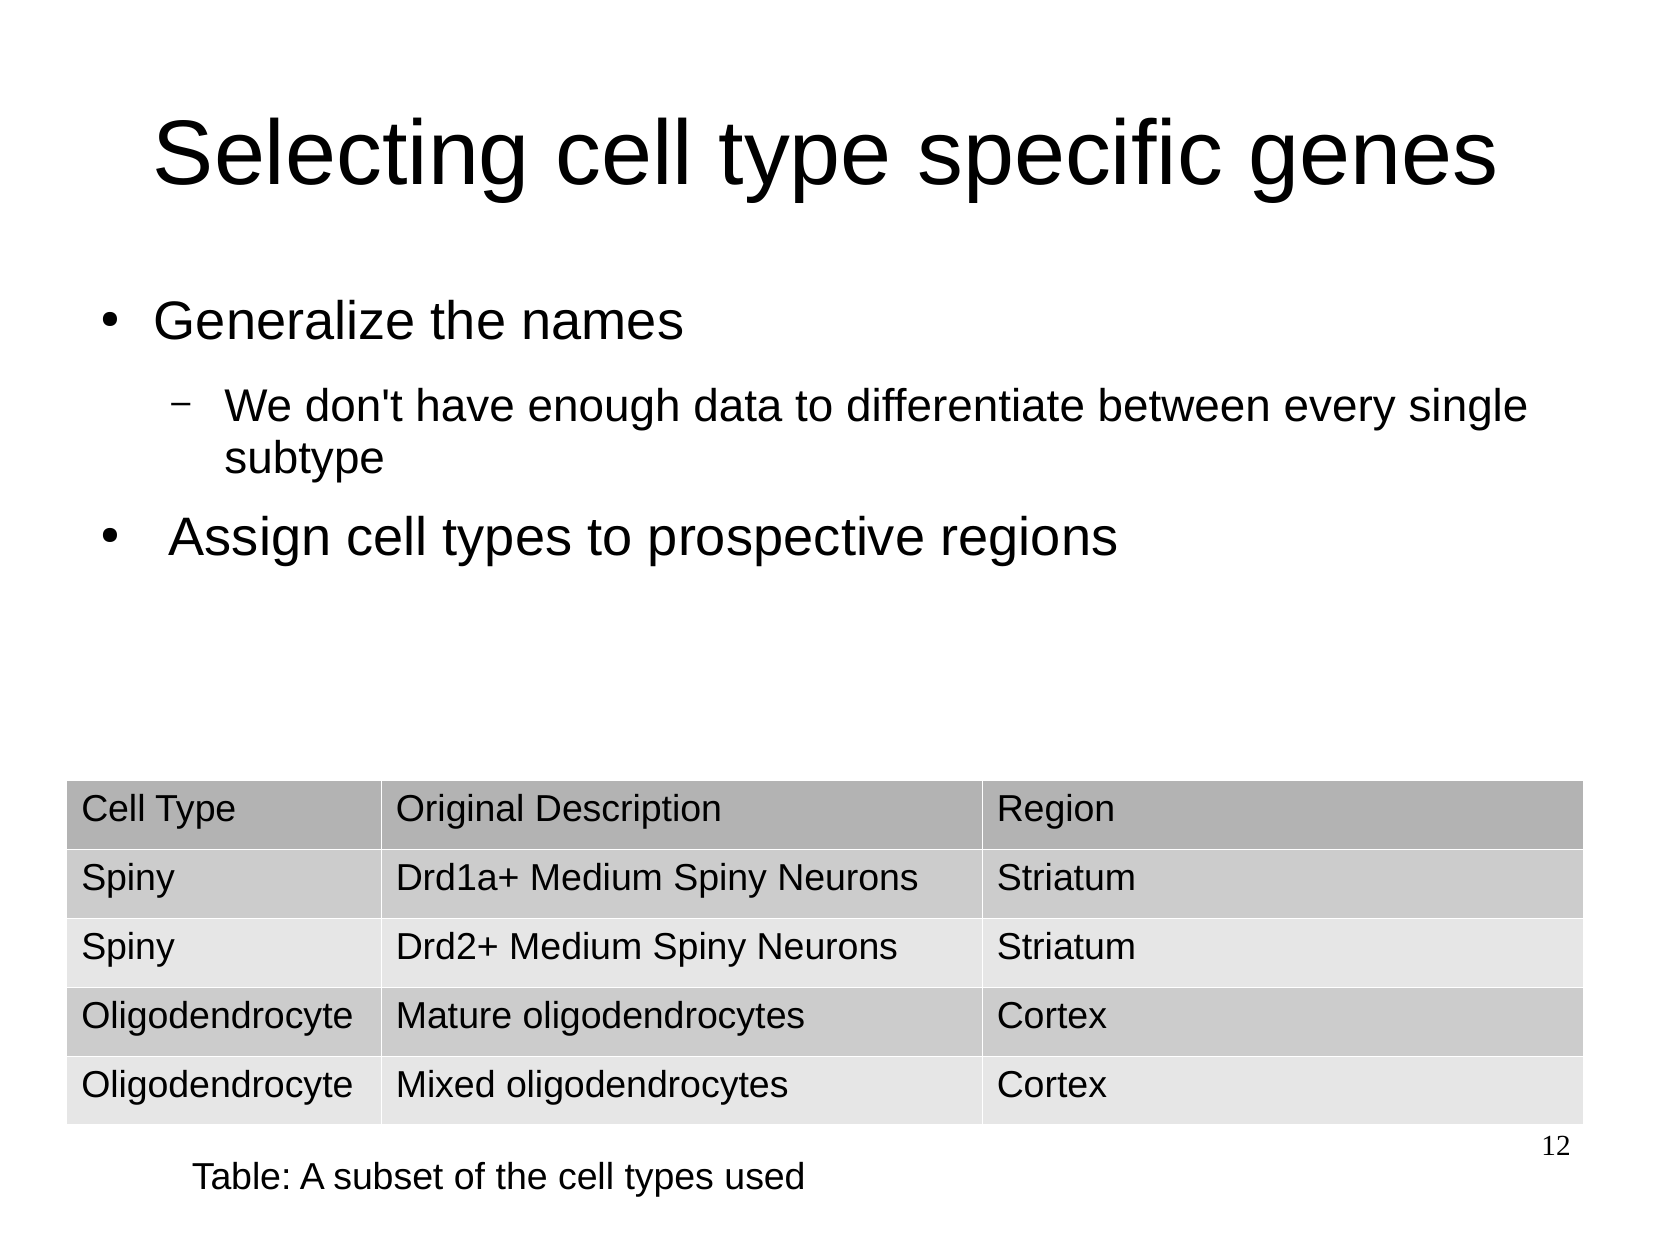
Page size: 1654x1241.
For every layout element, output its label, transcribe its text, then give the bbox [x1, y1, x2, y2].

table_cell Drd2+ Medium Spiny Neurons [382, 919, 982, 987]
table_cell Mature oligodendrocytes [382, 988, 982, 1056]
table_cell Oligodendrocyte [67, 1057, 381, 1124]
table_cell Mixed oligodendrocytes [382, 1057, 982, 1124]
table_header Region [983, 781, 1583, 849]
table_cell Cortex [983, 1057, 1583, 1124]
title Selecting cell type specific genes [82, 49, 1571, 257]
table_cell Spiny [67, 850, 381, 918]
table_cell Spiny [67, 919, 381, 987]
table_cell Cortex [983, 988, 1583, 1056]
table_cell Striatum [983, 919, 1583, 987]
table_cell Striatum [983, 850, 1583, 918]
table_cell Drd1a+ Medium Spiny Neurons [382, 850, 982, 918]
table_header Original Description [382, 781, 982, 849]
text_box Table: A subset of the cell types used [177, 1147, 851, 1205]
table_header Cell Type [67, 781, 381, 849]
table_cell Oligodendrocyte [67, 988, 381, 1056]
list Generalize the names We don't have enough data to differentiate between every single subtype Assign cell types to prospective regions [82, 290, 1571, 780]
